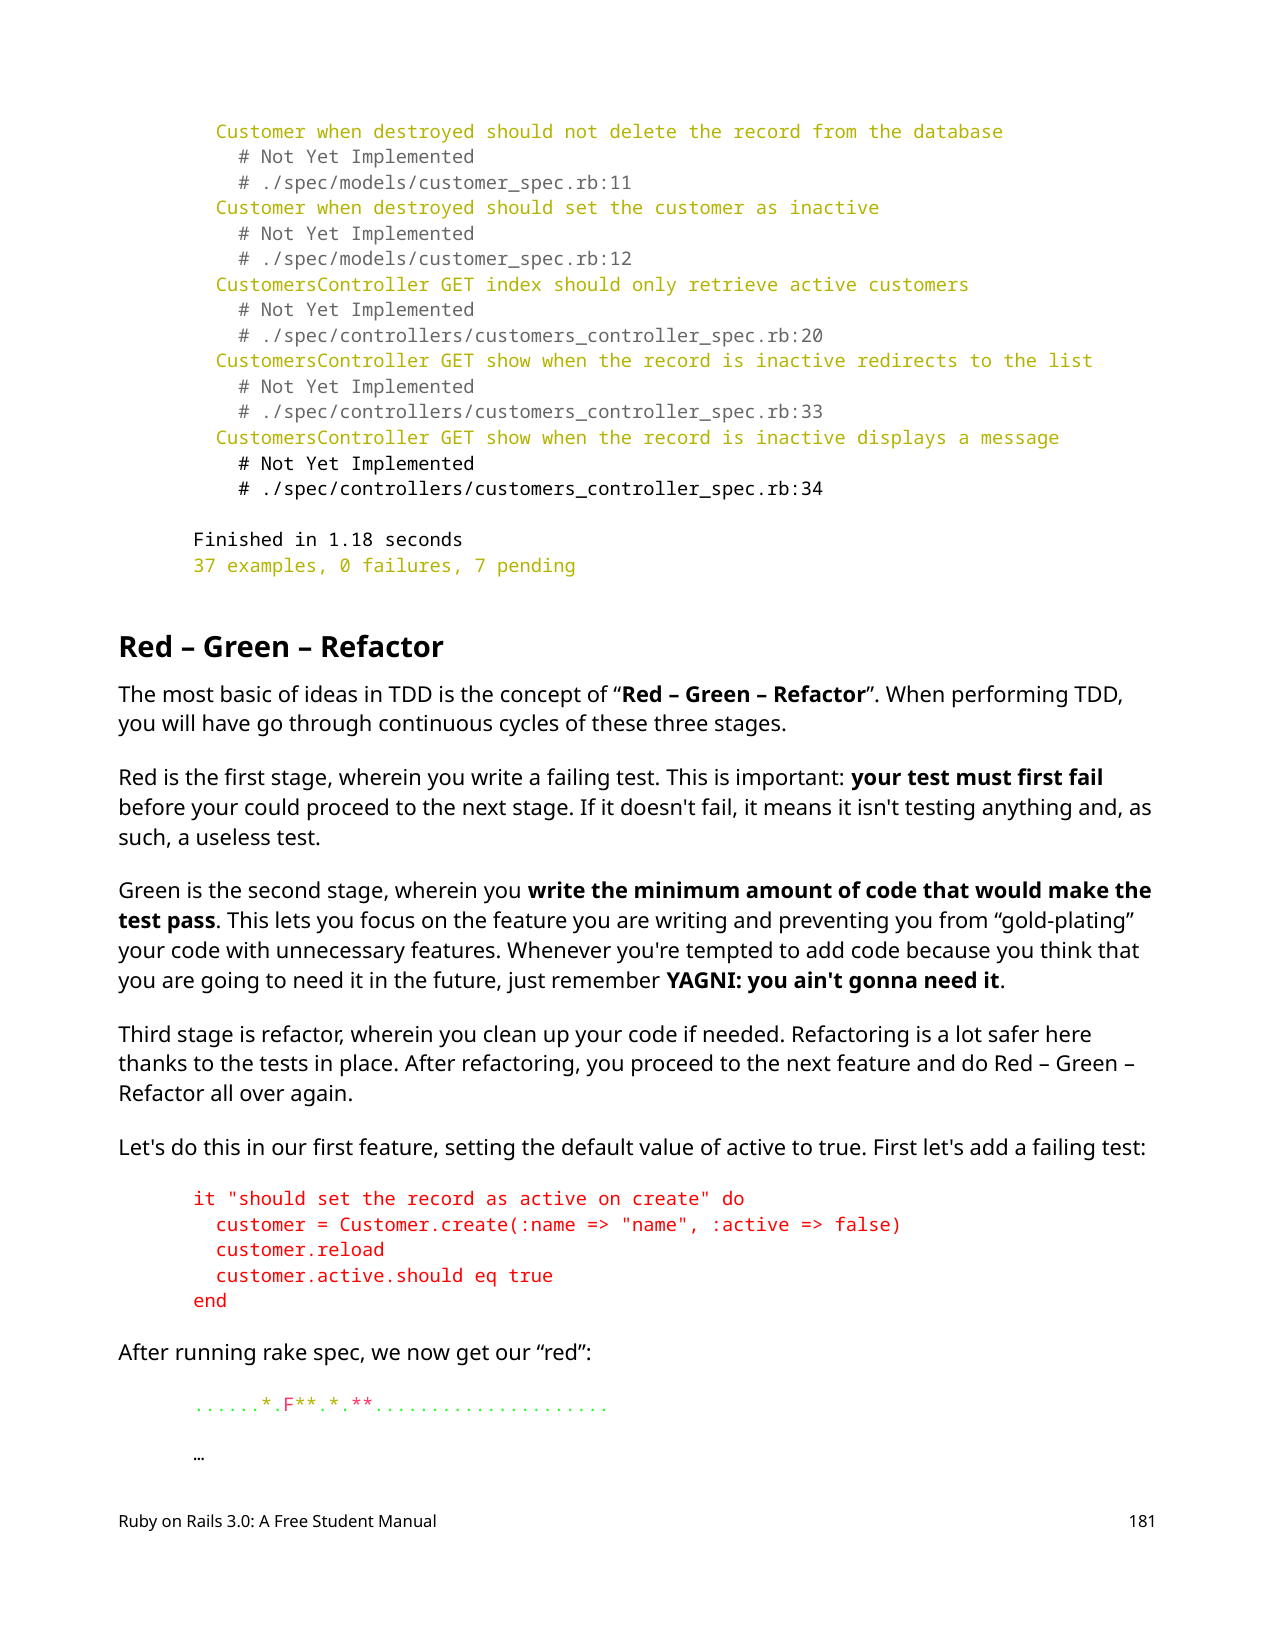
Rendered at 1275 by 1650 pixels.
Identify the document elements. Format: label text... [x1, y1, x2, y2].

text it "should set the record as active on create" do customer = Customer.create(:name => "name", :active => false) customer.reload customer.active.should eq true end [193, 1186, 1157, 1313]
text Red is the first stage, wherein you write a failing test. This is important: your test must first fail before your could proceed to the next stage. If it doesn't fail, it means it isn't testing anything and, as such, a useless test. [118, 762, 1157, 852]
text Third stage is refactor, wherein you clean up your code if needed. Refactoring is a lot safer here thanks to the tests in place. After refactoring, you proceed to the next feature and do Red – Green – Refactor all over again. [118, 1019, 1157, 1108]
text After running rake spec, we now get our “red”: [118, 1337, 1157, 1367]
text … [193, 1441, 1157, 1466]
text Green is the second stage, wherein you write the minimum amount of code that would make the test pass. This lets you focus on the feature you are writing and preventing you from “gold-plating” your code with unnecessary features. Whenever you're tempted to add code because you think that you are going to need it in the future, just remember YAGNI: you ain't gonna need it. [118, 876, 1157, 995]
text Let's do this in our first feature, setting the default value of active to true. First let's add a failing test: [118, 1132, 1157, 1162]
text Customer when destroyed should not delete the record from the database # Not Yet Implemented # ./spec/models/customer_spec.rb:11 Customer when destroyed should set the customer as inactive # Not Yet Implemented # ./spec/models/customer_spec.rb:12 CustomersController GET index should only retrieve active customers # Not Yet Implemented # ./spec/controllers/customers_controller_spec.rb:20 CustomersController GET show when the record is inactive redirects to the list # Not Yet Implemented # ./spec/controllers/customers_controller_spec.rb:33 CustomersController GET show when the record is inactive displays a message # Not Yet Implemented # ./spec/controllers/customers_controller_spec.rb:34 Finished in 1.18 seconds 37 examples, 0 failures, 7 pending [193, 118, 1157, 577]
subtitle Red – Green – Refactor [118, 626, 1157, 666]
text ......*.F**.*.**..................... [193, 1391, 1157, 1417]
text The most basic of ideas in TDD is the concept of “Red – Green – Refactor”. When performing TDD, you will have go through continuous cycles of these three stages. [118, 679, 1157, 738]
